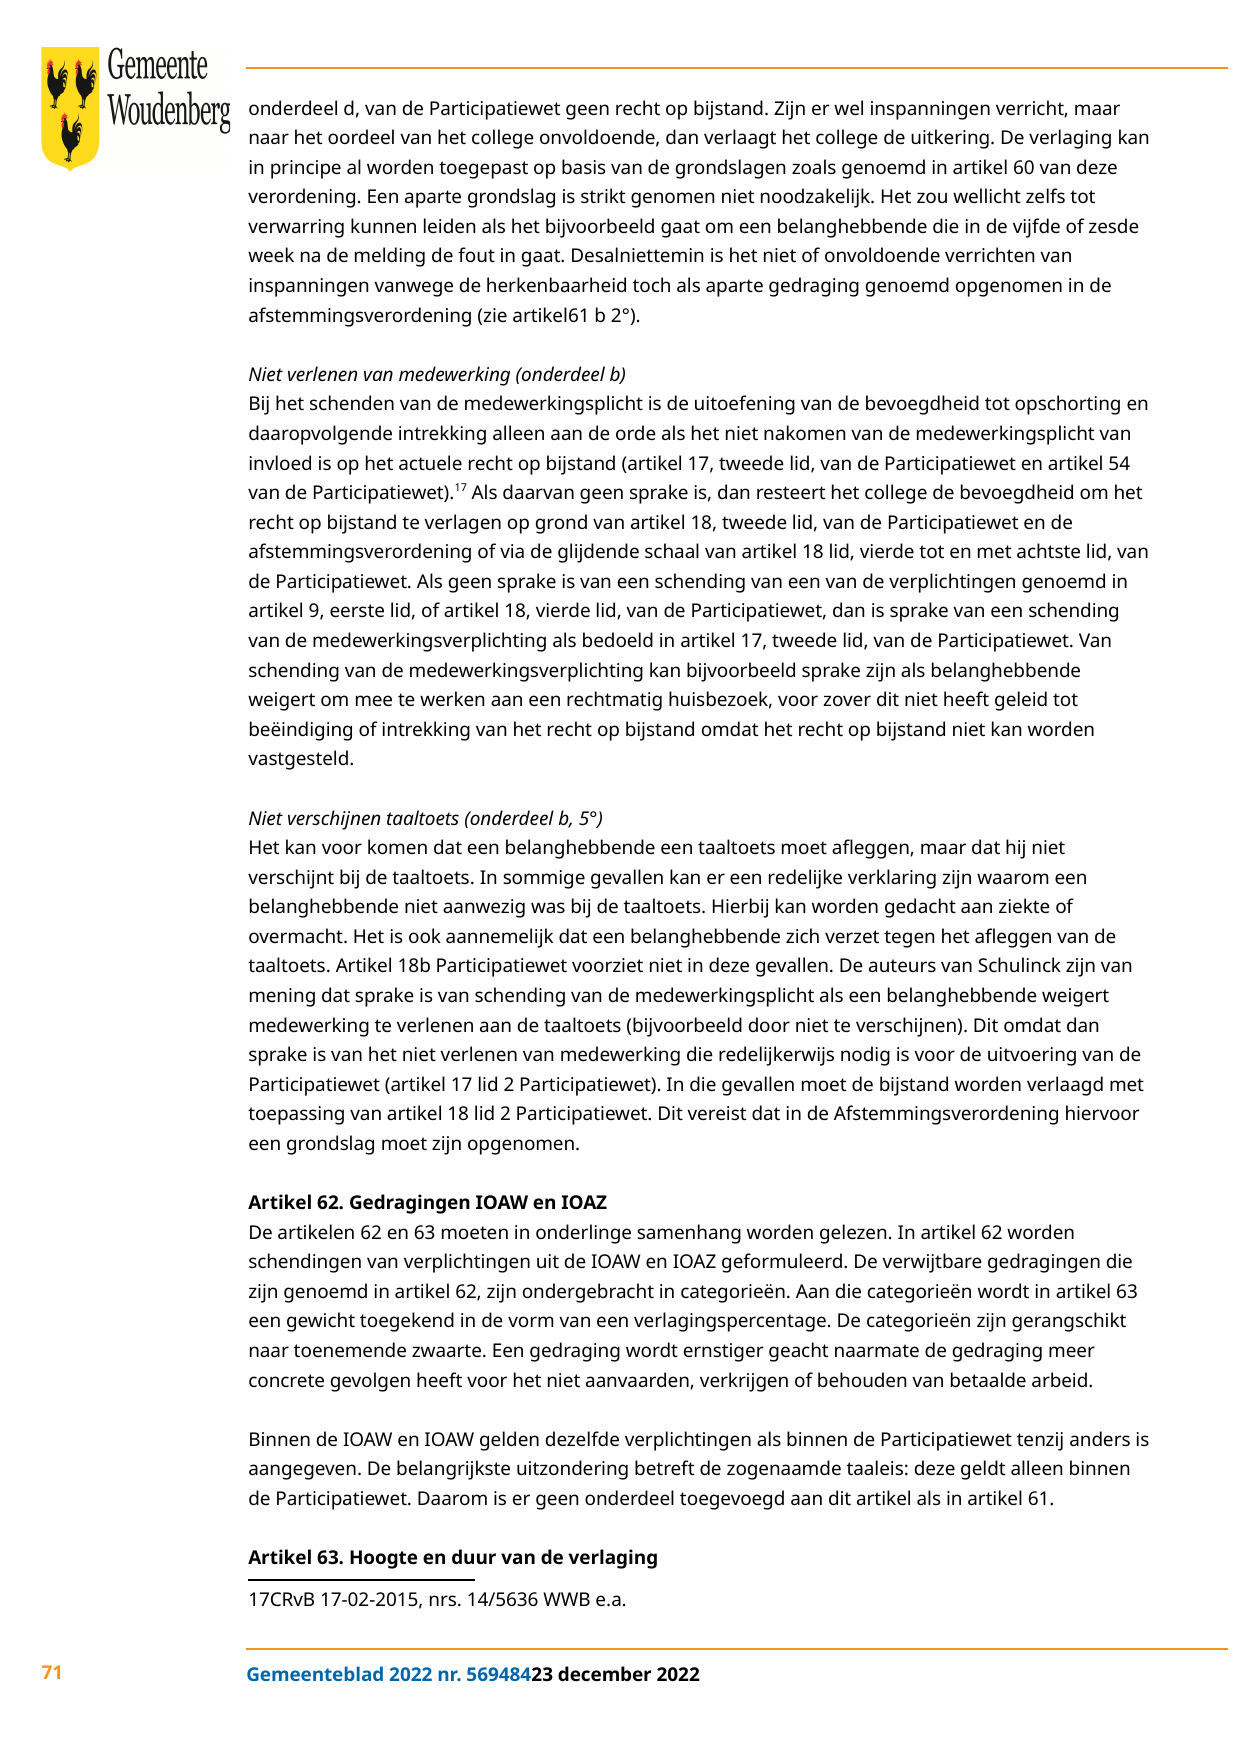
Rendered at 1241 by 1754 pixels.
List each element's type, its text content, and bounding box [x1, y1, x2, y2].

picture [41, 47, 231, 172]
text Binnen de IOAW en IOAW gelden dezelfde verplichtingen als binnen de Participatiewet tenzij anders is aangegeven. De belangrijkste uitzondering betreft de zogenaamde taaleis: deze geldt alleen binnen de Participatiewet. Daarom is er geen onderdeel toegevoegd aan dit artikel als in artikel 61. [248, 1426, 1152, 1511]
text Artikel 62. Gedragingen IOAW en IOAZ [248, 1189, 1152, 1215]
text CRvB 17-02-2015, nrs. 14/5636 WWB e.a. [248, 1586, 1152, 1612]
text De artikelen 62 en 63 moeten in onderlinge samenhang worden gelezen. In artikel 62 worden schendingen van verplichtingen uit de IOAW en IOAZ geformuleerd. De verwijtbare gedragingen die zijn genoemd in artikel 62, zijn ondergebracht in categorieën. Aan die categorieën wordt in artikel 63 een gewicht toegekend in de vorm van een verlagingspercentage. De categorieën zijn gerangschikt naar toenemende zwaarte. Een gedraging wordt ernstiger geacht naarmate de gedraging meer concrete gevolgen heeft voor het niet aanvaarden, verkrijgen of behouden van betaalde arbeid. [248, 1219, 1152, 1393]
text Artikel 63. Hoogte en duur van de verlaging [248, 1544, 1152, 1570]
text Niet verschijnen taaltoets (onderdeel b, 5°) [248, 805, 1152, 831]
text Het kan voor komen dat een belanghebbende een taaltoets moet afleggen, maar dat hij niet verschijnt bij de taaltoets. In sommige gevallen kan er een redelijke verklaring zijn waarom een belanghebbende niet aanwezig was bij de taaltoets. Hierbij kan worden gedacht aan ziekte of overmacht. Het is ook aannemelijk dat een belanghebbende zich verzet tegen het afleggen van de taaltoets. Artikel 18b Participatiewet voorziet niet in deze gevallen. De auteurs van Schulinck zijn van mening dat sprake is van schending van de medewerkingsplicht als een belanghebbende weigert medewerking te verlenen aan de taaltoets (bijvoorbeeld door niet te verschijnen). Dit omdat dan sprake is van het niet verlenen van medewerking die redelijkerwijs nodig is voor de uitvoering van de Participatiewet (artikel 17 lid 2 Participatiewet). In die gevallen moet de bijstand worden verlaagd met toepassing van artikel 18 lid 2 Participatiewet. Dit vereist dat in de Afstemmingsverordening hiervoor een grondslag moet zijn opgenomen. [248, 834, 1152, 1156]
text Niet verlenen van medewerking (onderdeel b) [248, 361, 1152, 387]
text Bij het schenden van de medewerkingsplicht is de uitoefening van de bevoegdheid tot opschorting en daaropvolgende intrekking alleen aan de orde als het niet nakomen van de medewerkingsplicht van invloed is op het actuele recht op bijstand (artikel 17, tweede lid, van de Participatiewet en artikel 54 van de Participatiewet). Als daarvan geen sprake is, dan resteert het college de bevoegdheid om het recht op bijstand te verlagen op grond van artikel 18, tweede lid, van de Participatiewet en de afstemmingsverordening of via de glijdende schaal van artikel 18 lid, vierde tot en met achtste lid, van de Participatiewet. Als geen sprake is van een schending van een van de verplichtingen genoemd in artikel 9, eerste lid, of artikel 18, vierde lid, van de Participatiewet, dan is sprake van een schending van de medewerkingsverplichting als bedoeld in artikel 17, tweede lid, van de Participatiewet. Van schending van de medewerkingsverplichting kan bijvoorbeeld sprake zijn als belanghebbende weigert om mee te werken aan een rechtmatig huisbezoek, voor zover dit niet heeft geleid tot beëindiging of intrekking van het recht op bijstand omdat het recht op bijstand niet kan worden vastgesteld. [248, 391, 1152, 771]
text onderdeel d, van de Participatiewet geen recht op bijstand. Zijn er wel inspanningen verricht, maar naar het oordeel van het college onvoldoende, dan verlaagt het college de uitkering. De verlaging kan in principe al worden toegepast op basis van de grondslagen zoals genoemd in artikel 60 van deze verordening. Een aparte grondslag is strikt genomen niet noodzakelijk. Het zou wellicht zelfs tot verwarring kunnen leiden als het bijvoorbeeld gaat om een belanghebbende die in de vijfde of zesde week na de melding de fout in gaat. Desalniettemin is het niet of onvoldoende verrichten van inspanningen vanwege de herkenbaarheid toch als aparte gedraging genoemd opgenomen in de afstemmingsverordening (zie artikel61 b 2°). [248, 95, 1152, 328]
